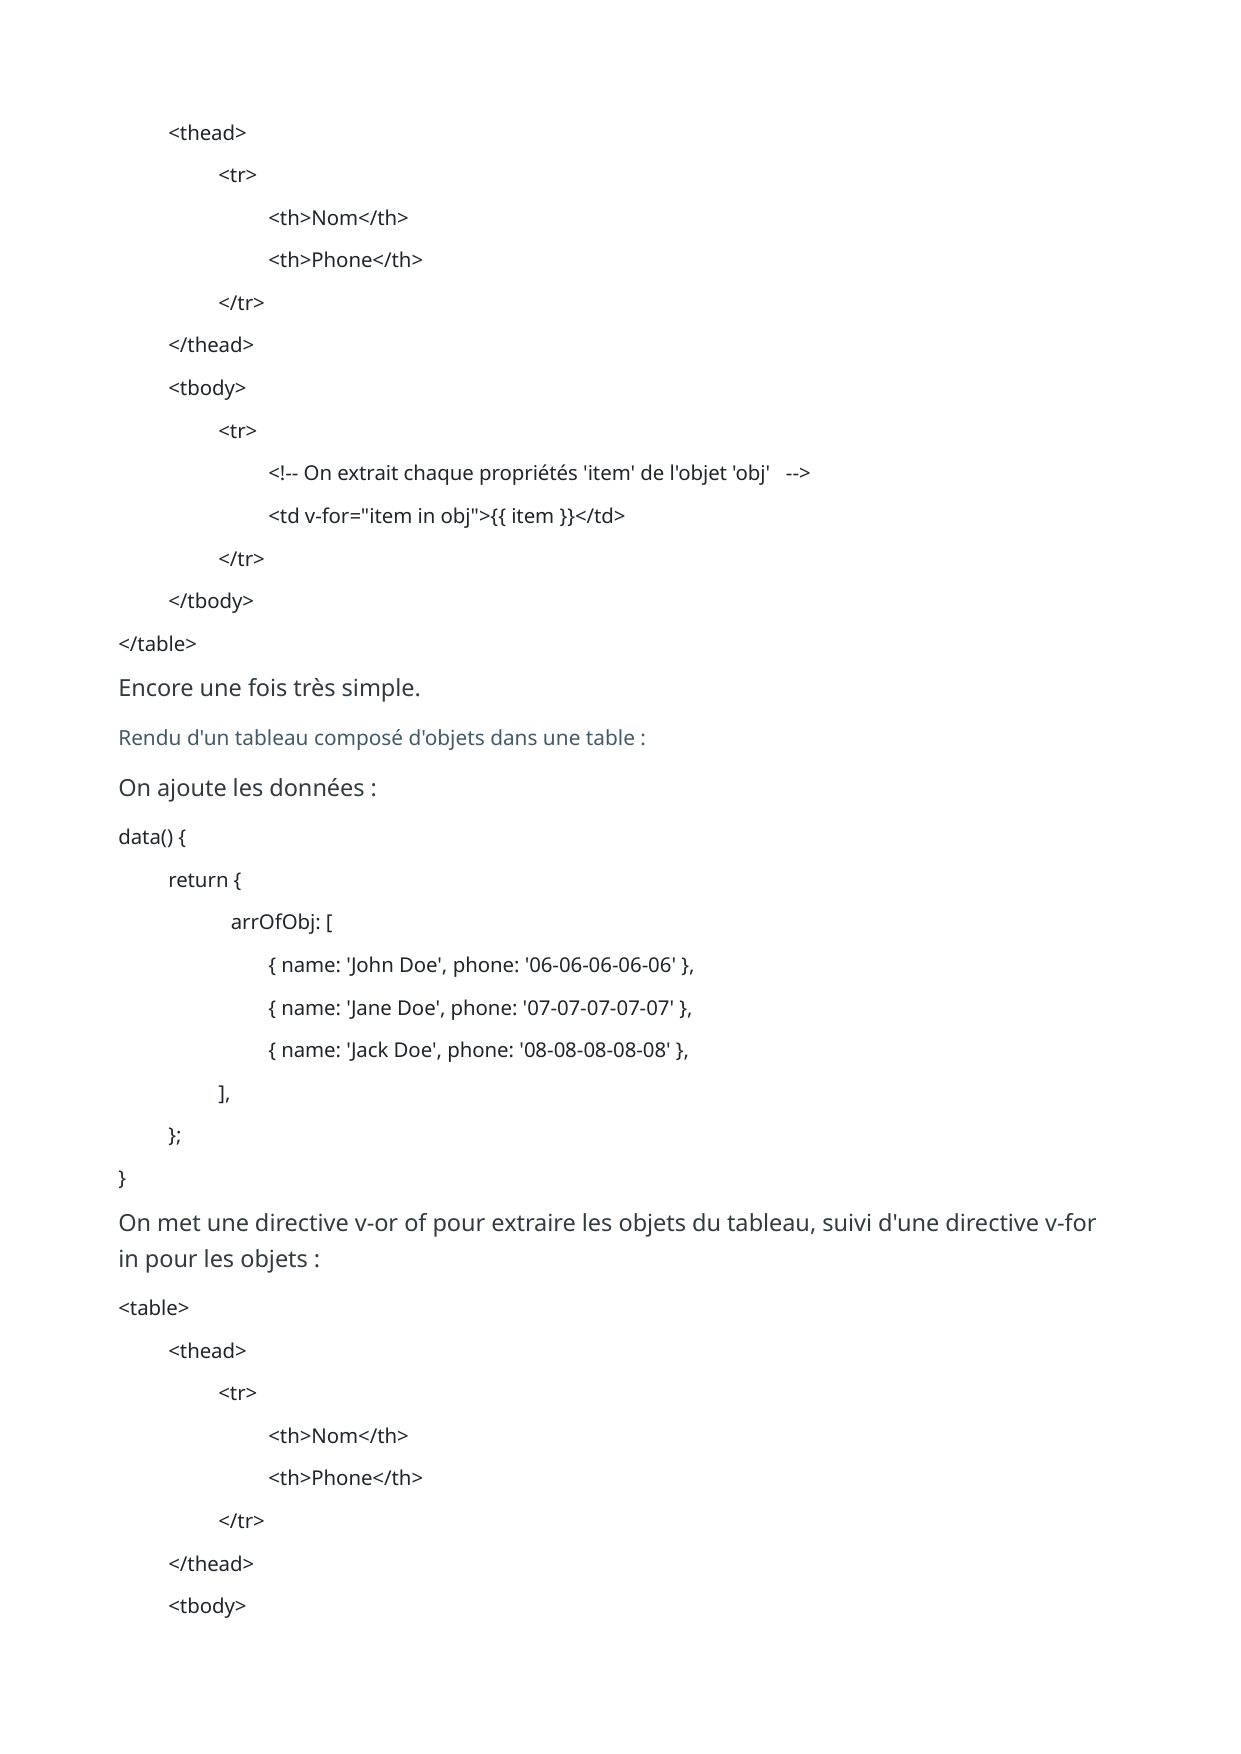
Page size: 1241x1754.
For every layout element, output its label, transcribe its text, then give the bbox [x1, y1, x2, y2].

text <tr> [118, 416, 1122, 444]
text <tbody> [118, 1592, 1122, 1620]
text <th>Phone</th> [118, 1464, 1122, 1492]
text <tr> [118, 161, 1122, 189]
text <!-- On extrait chaque propriétés 'item' de l'objet 'obj' --> [118, 459, 1122, 487]
text } [118, 1163, 1122, 1191]
text { name: 'Jack Doe', phone: '08-08-08-08-08' }, [118, 1036, 1122, 1064]
text { name: 'Jane Doe', phone: '07-07-07-07-07' }, [118, 993, 1122, 1021]
text <thead> [118, 118, 1122, 146]
text <th>Nom</th> [118, 203, 1122, 231]
text ], [118, 1078, 1122, 1106]
text <th>Nom</th> [118, 1421, 1122, 1449]
text </thead> [118, 1549, 1122, 1577]
text On met une directive v-or of pour extraire les objets du tableau, suivi d'une directive v-for in pour les objets : [118, 1206, 1122, 1274]
text return { [118, 865, 1122, 893]
text <table> [118, 1294, 1122, 1322]
text </thead> [118, 331, 1122, 359]
text </tr> [118, 288, 1122, 317]
text <td v-for="item in obj">{{ item }}</td> [118, 502, 1122, 529]
text arrOfObj: [ [118, 908, 1122, 936]
text </tbody> [118, 587, 1122, 615]
text <thead> [118, 1336, 1122, 1364]
text </tr> [118, 544, 1122, 572]
text data() { [118, 823, 1122, 851]
text </table> [118, 629, 1122, 657]
subtitle Rendu d'un tableau composé d'objets dans une table : [118, 723, 1122, 751]
text <tr> [118, 1379, 1122, 1407]
text </tr> [118, 1507, 1122, 1535]
text { name: 'John Doe', phone: '06-06-06-06-06' }, [118, 951, 1122, 978]
text <th>Phone</th> [118, 246, 1122, 274]
text Encore une fois très simple. [118, 672, 1122, 704]
text On ajoute les données : [118, 772, 1122, 804]
text }; [118, 1121, 1122, 1149]
text <tbody> [118, 374, 1122, 402]
